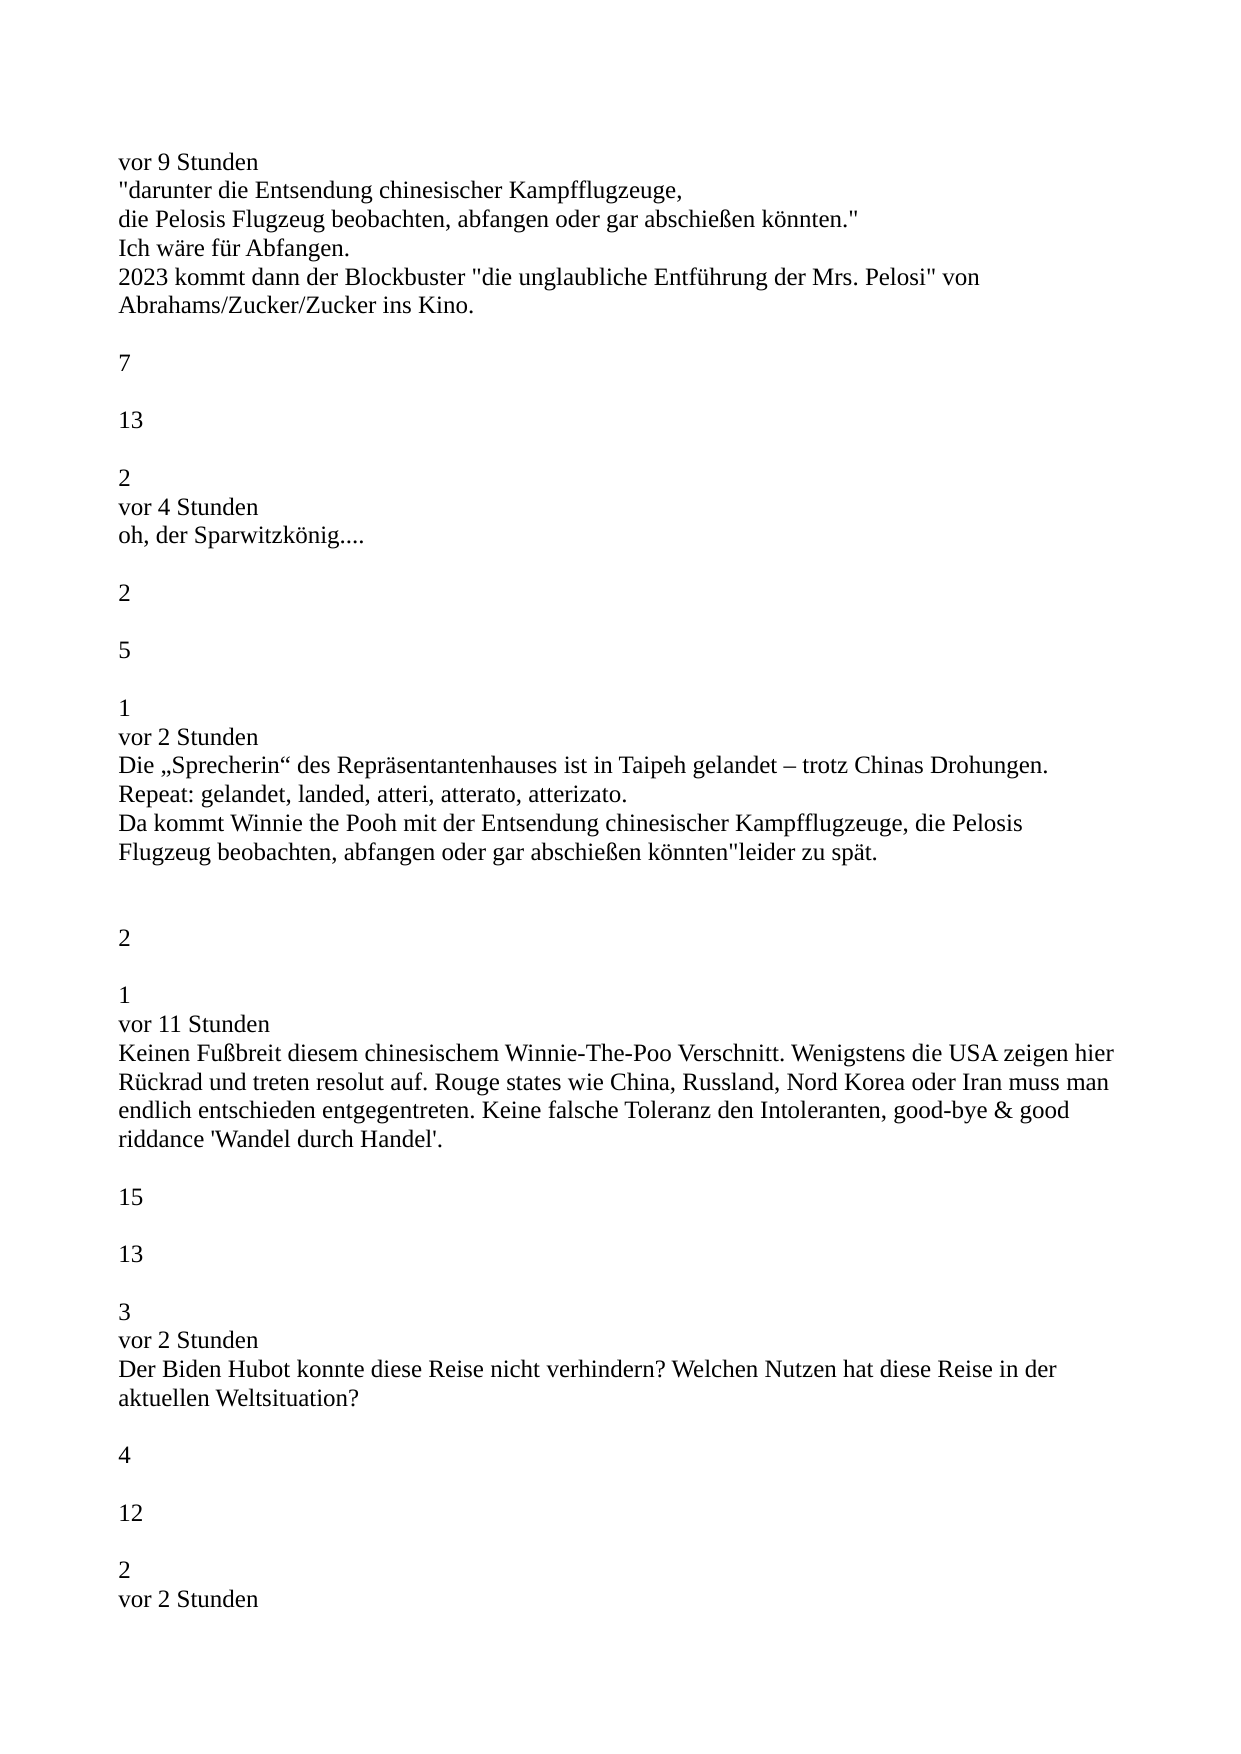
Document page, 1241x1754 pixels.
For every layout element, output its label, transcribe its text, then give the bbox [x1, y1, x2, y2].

text 15 [118, 1182, 1122, 1211]
text 12 [118, 1498, 1122, 1527]
text 13 [118, 1239, 1122, 1268]
text 2 [118, 1556, 1122, 1584]
text 13 [118, 406, 1122, 434]
text Keinen Fußbreit diesem chinesischem Winnie-The-Poo Verschnitt. Wenigstens die USA zeigen hier Rückrad und treten resolut auf. Rouge states wie China, Russland, Nord Korea oder Iran muss man endlich entschieden entgegentreten. Keine falsche Toleranz den Intoleranten, good-bye & good riddance 'Wandel durch Handel'. [118, 1038, 1122, 1153]
text 3 [118, 1297, 1122, 1326]
text 4 [118, 1441, 1122, 1469]
text "darunter die Entsendung chinesischer Kampfflugzeuge, [118, 176, 1122, 204]
text vor 11 Stunden [118, 1009, 1122, 1038]
text die Pelosis Flugzeug beobachten, abfangen oder gar abschießen könnten." [118, 204, 1122, 233]
text 2 [118, 463, 1122, 492]
text 2 [118, 923, 1122, 952]
text 5 [118, 636, 1122, 664]
text vor 2 Stunden [118, 1584, 1122, 1613]
text Die „Sprecherin“ des Repräsentantenhauses ist in Taipeh gelandet – trotz Chinas Drohungen. Repeat: gelandet, landed, atteri, atterato, atterizato. [118, 751, 1122, 808]
text Der Biden Hubot konnte diese Reise nicht verhindern? Welchen Nutzen hat diese Reise in der aktuellen Weltsituation? [118, 1354, 1122, 1412]
text 1 [118, 693, 1122, 722]
text 1 [118, 981, 1122, 1009]
text 7 [118, 348, 1122, 377]
text vor 2 Stunden [118, 722, 1122, 751]
text oh, der Sparwitzkönig.... [118, 521, 1122, 549]
text vor 2 Stunden [118, 1326, 1122, 1354]
text vor 4 Stunden [118, 492, 1122, 521]
text Da kommt Winnie the Pooh mit der Entsendung chinesischer Kampfflugzeuge, die Pelosis Flugzeug beobachten, abfangen oder gar abschießen könnten"leider zu spät. [118, 808, 1122, 866]
text vor 9 Stunden [118, 147, 1122, 176]
text 2 [118, 578, 1122, 607]
text 2023 kommt dann der Blockbuster "die unglaubliche Entführung der Mrs. Pelosi" von Abrahams/Zucker/Zucker ins Kino. [118, 262, 1122, 319]
text Ich wäre für Abfangen. [118, 233, 1122, 262]
